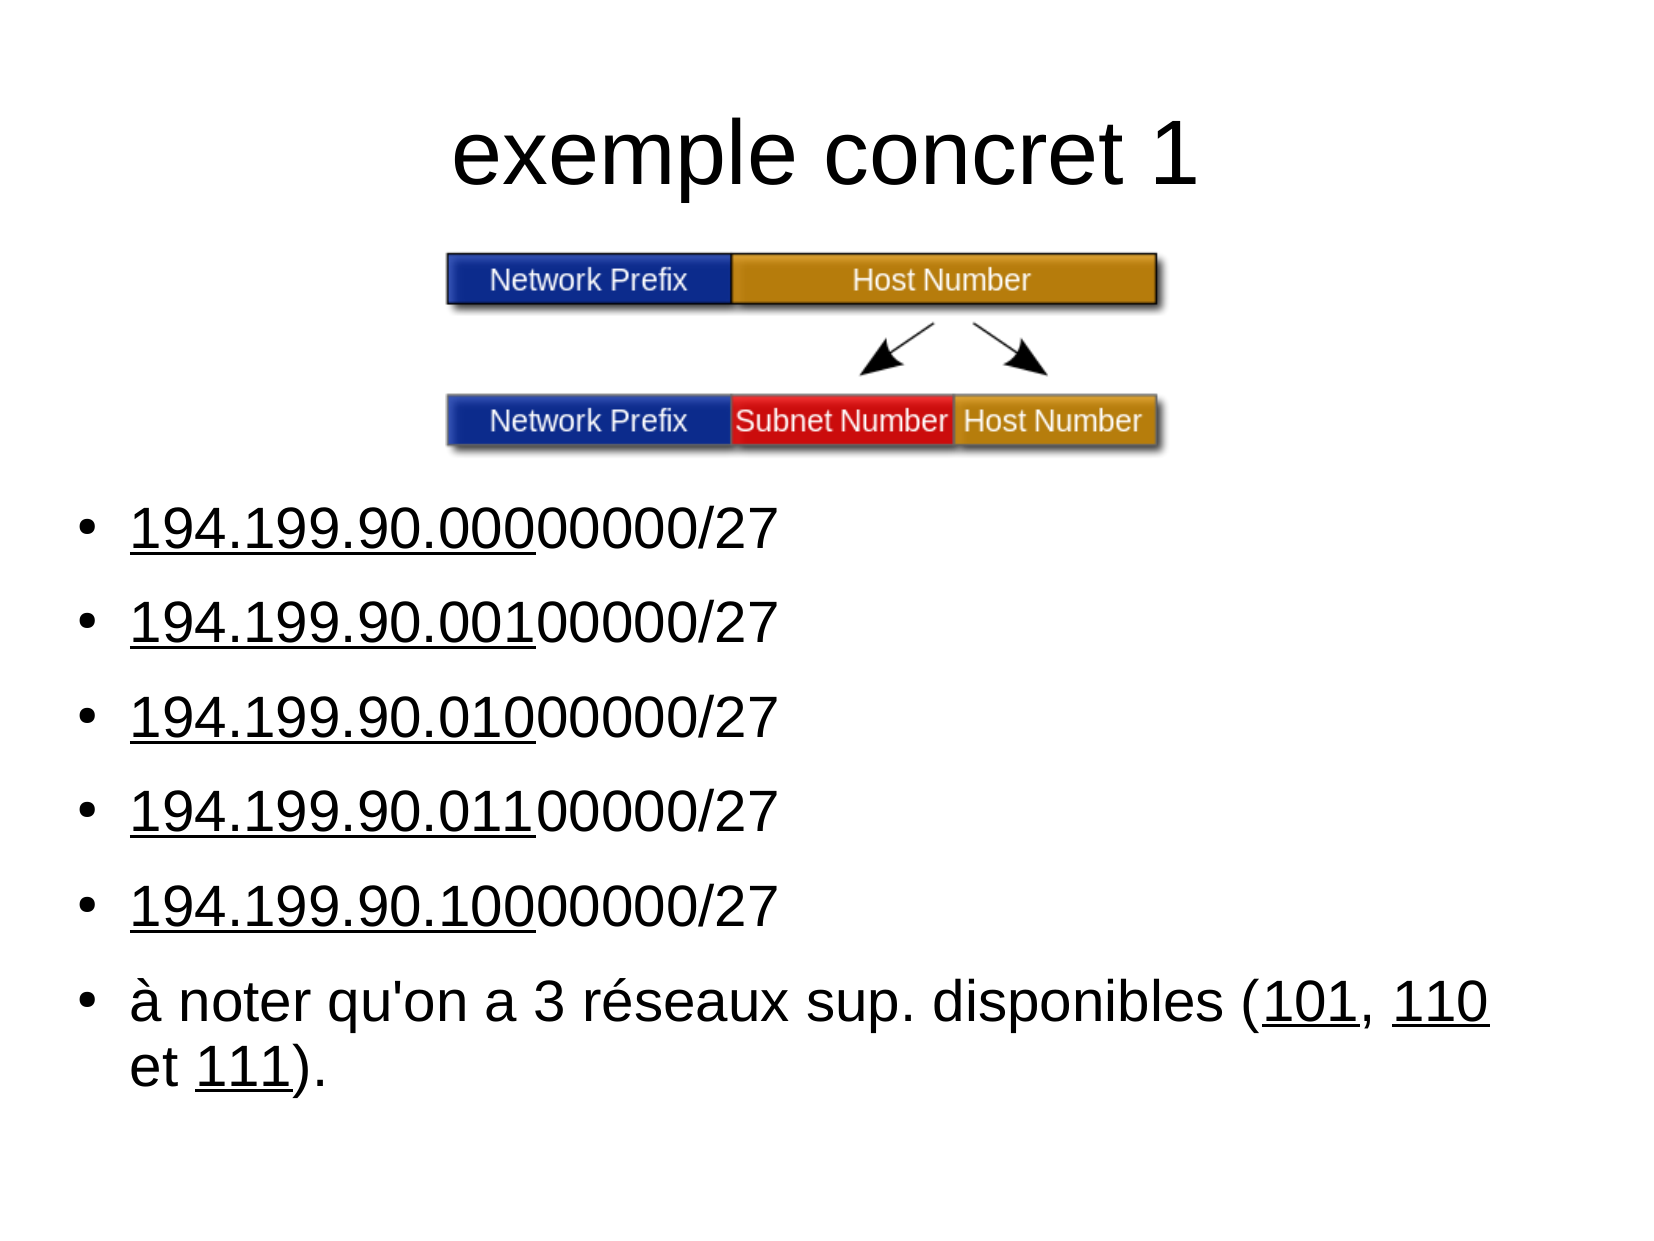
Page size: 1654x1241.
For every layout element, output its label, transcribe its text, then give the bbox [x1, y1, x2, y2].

picture [413, 236, 1195, 463]
list 194.199.90.00000000/27 194.199.90.00100000/27 194.199.90.01000000/27 194.199.90.01100000/27 194.199.90.10000000/27 à noter qu'on a 3 réseaux sup. disponibles (101, 110 et 111). [59, 495, 1548, 1101]
title exemple concret 1 [82, 49, 1571, 257]
